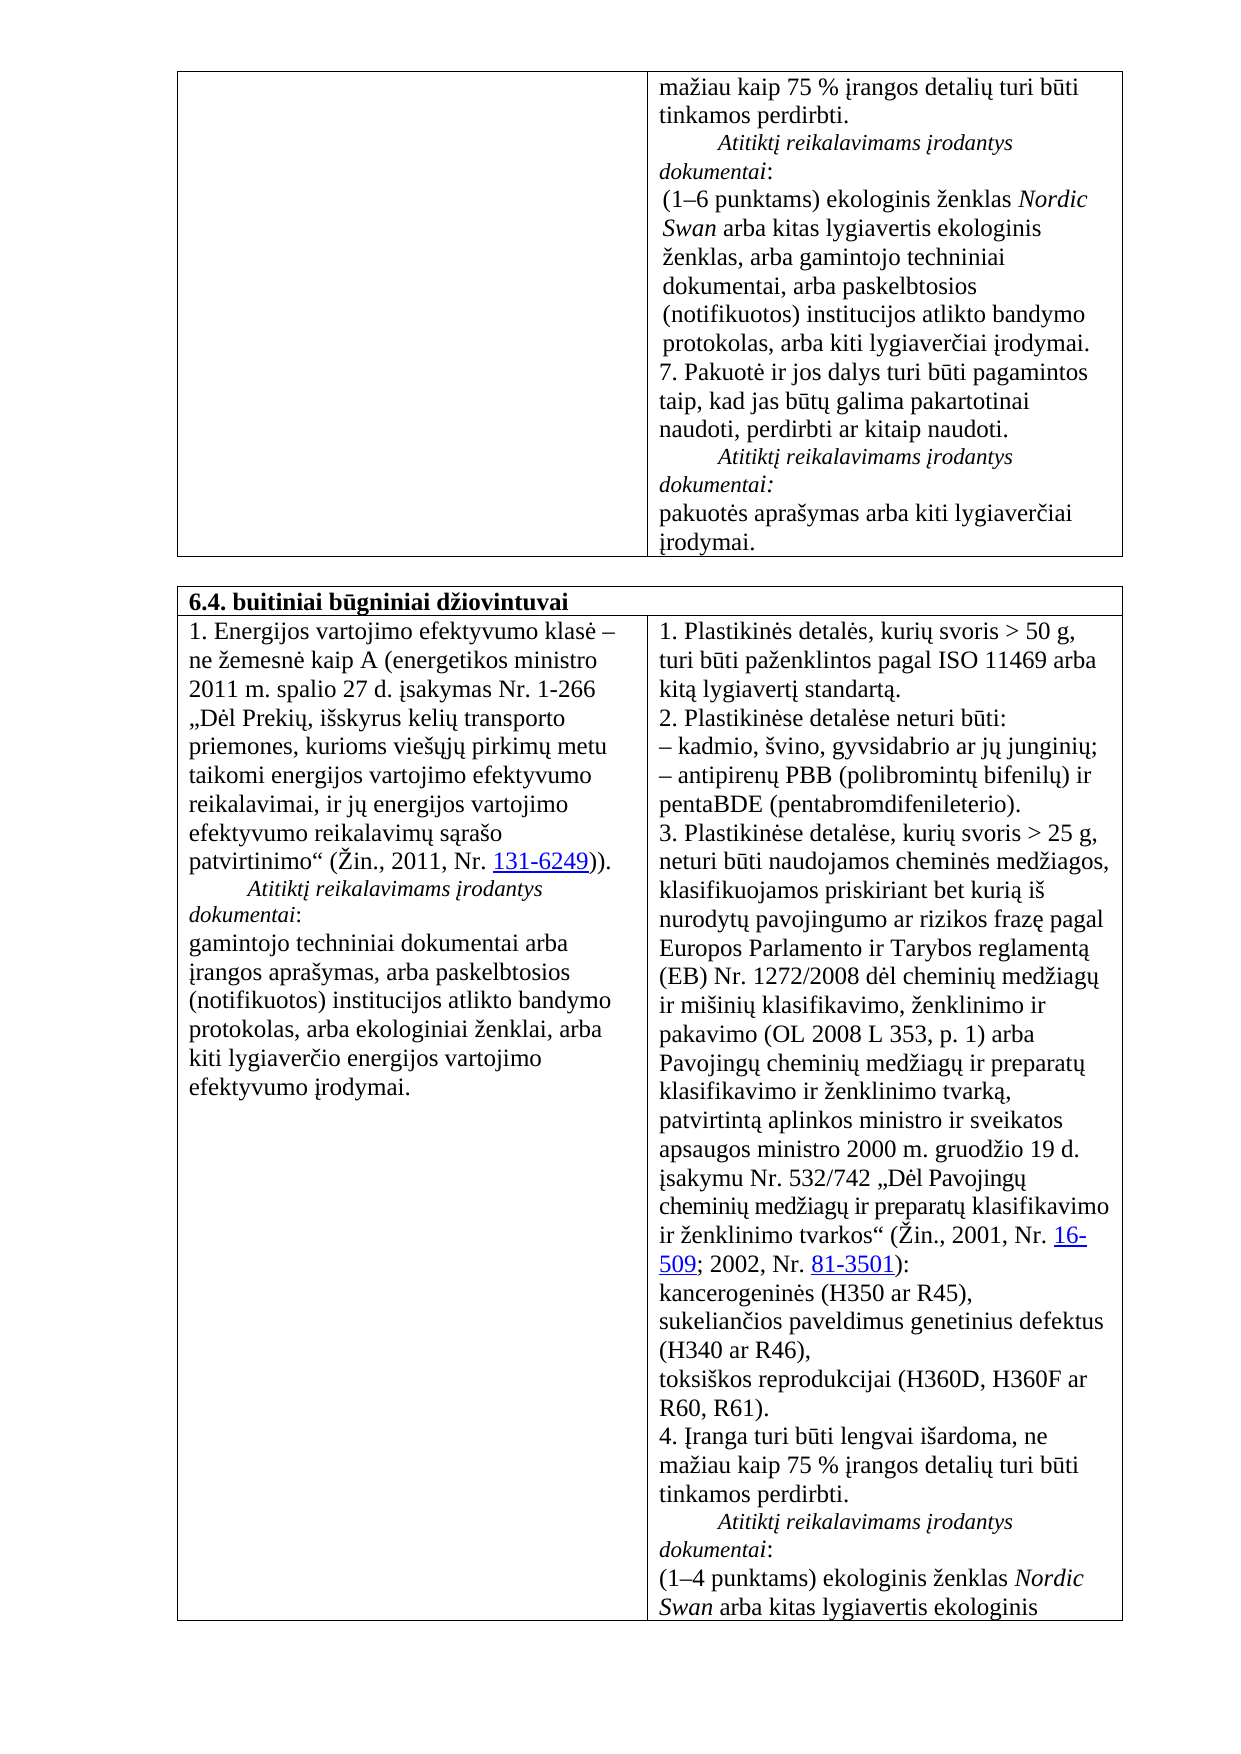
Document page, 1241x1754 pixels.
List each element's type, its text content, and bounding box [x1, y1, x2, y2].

table_cell 1. Energijos vartojimo efektyvumo klasė – ne žemesnė kaip A (energetikos ministro 2011 m. spalio 27 d. įsakymas Nr. 1-266 „Dėl Prekių, išskyrus kelių transporto priemones, kurioms viešųjų pirkimų metu taikomi energijos vartojimo efektyvumo reikalavimai, ir jų energijos vartojimo efektyvumo reikalavimų sąrašo patvirtinimo“ (Žin., 2011, Nr. 131-6249)). Atitiktį reikalavimams įrodantys dokumentai: gamintojo techniniai dokumentai arba įrangos aprašymas, arba paskelbtosios (notifikuotos) institucijos atlikto bandymo protokolas, arba ekologiniai ženklai, arba kiti lygiaverčio energijos vartojimo efektyvumo įrodymai. [178, 616, 647, 1620]
table_cell [178, 72, 647, 556]
table_cell 1. Plastikinės detalės, kurių svoris > 50 g, turi būti paženklintos pagal ISO 11469 arba kitą lygiavertį standartą. 2. Plastikinėse detalėse neturi būti: – kadmio, švino, gyvsidabrio ar jų junginių; – antipirenų PBB (polibromintų bifenilų) ir pentaBDE (pentabromdifenileterio). 3. Plastikinėse detalėse, kurių svoris > 25 g, neturi būti naudojamos cheminės medžiagos, klasifikuojamos priskiriant bet kurią iš nurodytų pavojingumo ar rizikos frazę pagal Europos Parlamento ir Tarybos reglamentą (EB) Nr. 1272/2008 dėl cheminių medžiagų ir mišinių klasifikavimo, ženklinimo ir pakavimo (OL 2008 L 353, p. 1) arba Pavojingų cheminių medžiagų ir preparatų klasifikavimo ir ženklinimo tvarką, patvirtintą aplinkos ministro ir sveikatos apsaugos ministro 2000 m. gruodžio 19 d. įsakymu Nr. 532/742 „Dėl Pavojingų cheminių medžiagų ir preparatų klasifikavimo ir ženklinimo tvarkos“ (Žin., 2001, Nr. 16-509; 2002, Nr. 81-3501): kancerogeninės (H350 ar R45), sukeliančios paveldimus genetinius defektus (H340 ar R46), toksiškos reprodukcijai (H360D, H360F ar R60, R61). 4. Įranga turi būti lengvai išardoma, ne mažiau kaip 75 % įrangos detalių turi būti tinkamos perdirbti. Atitiktį reikalavimams įrodantys dokumentai: (1–4 punktams) ekologinis ženklas Nordic Swan arba kitas lygiavertis ekologinis [648, 616, 1122, 1620]
table_header 6.4. buitiniai būgniniai džiovintuvai [178, 587, 1094, 615]
table_header [1094, 587, 1122, 615]
table_cell mažiau kaip 75 % įrangos detalių turi būti tinkamos perdirbti. Atitiktį reikalavimams įrodantys dokumentai: (1–6 punktams) ekologinis ženklas Nordic Swan arba kitas lygiavertis ekologinis ženklas, arba gamintojo techniniai dokumentai, arba paskelbtosios (notifikuotos) institucijos atlikto bandymo protokolas, arba kiti lygiaverčiai įrodymai. 7. Pakuotė ir jos dalys turi būti pagamintos taip, kad jas būtų galima pakartotinai naudoti, perdirbti ar kitaip naudoti. Atitiktį reikalavimams įrodantys dokumentai: pakuotės aprašymas arba kiti lygiaverčiai įrodymai. [648, 72, 1122, 556]
